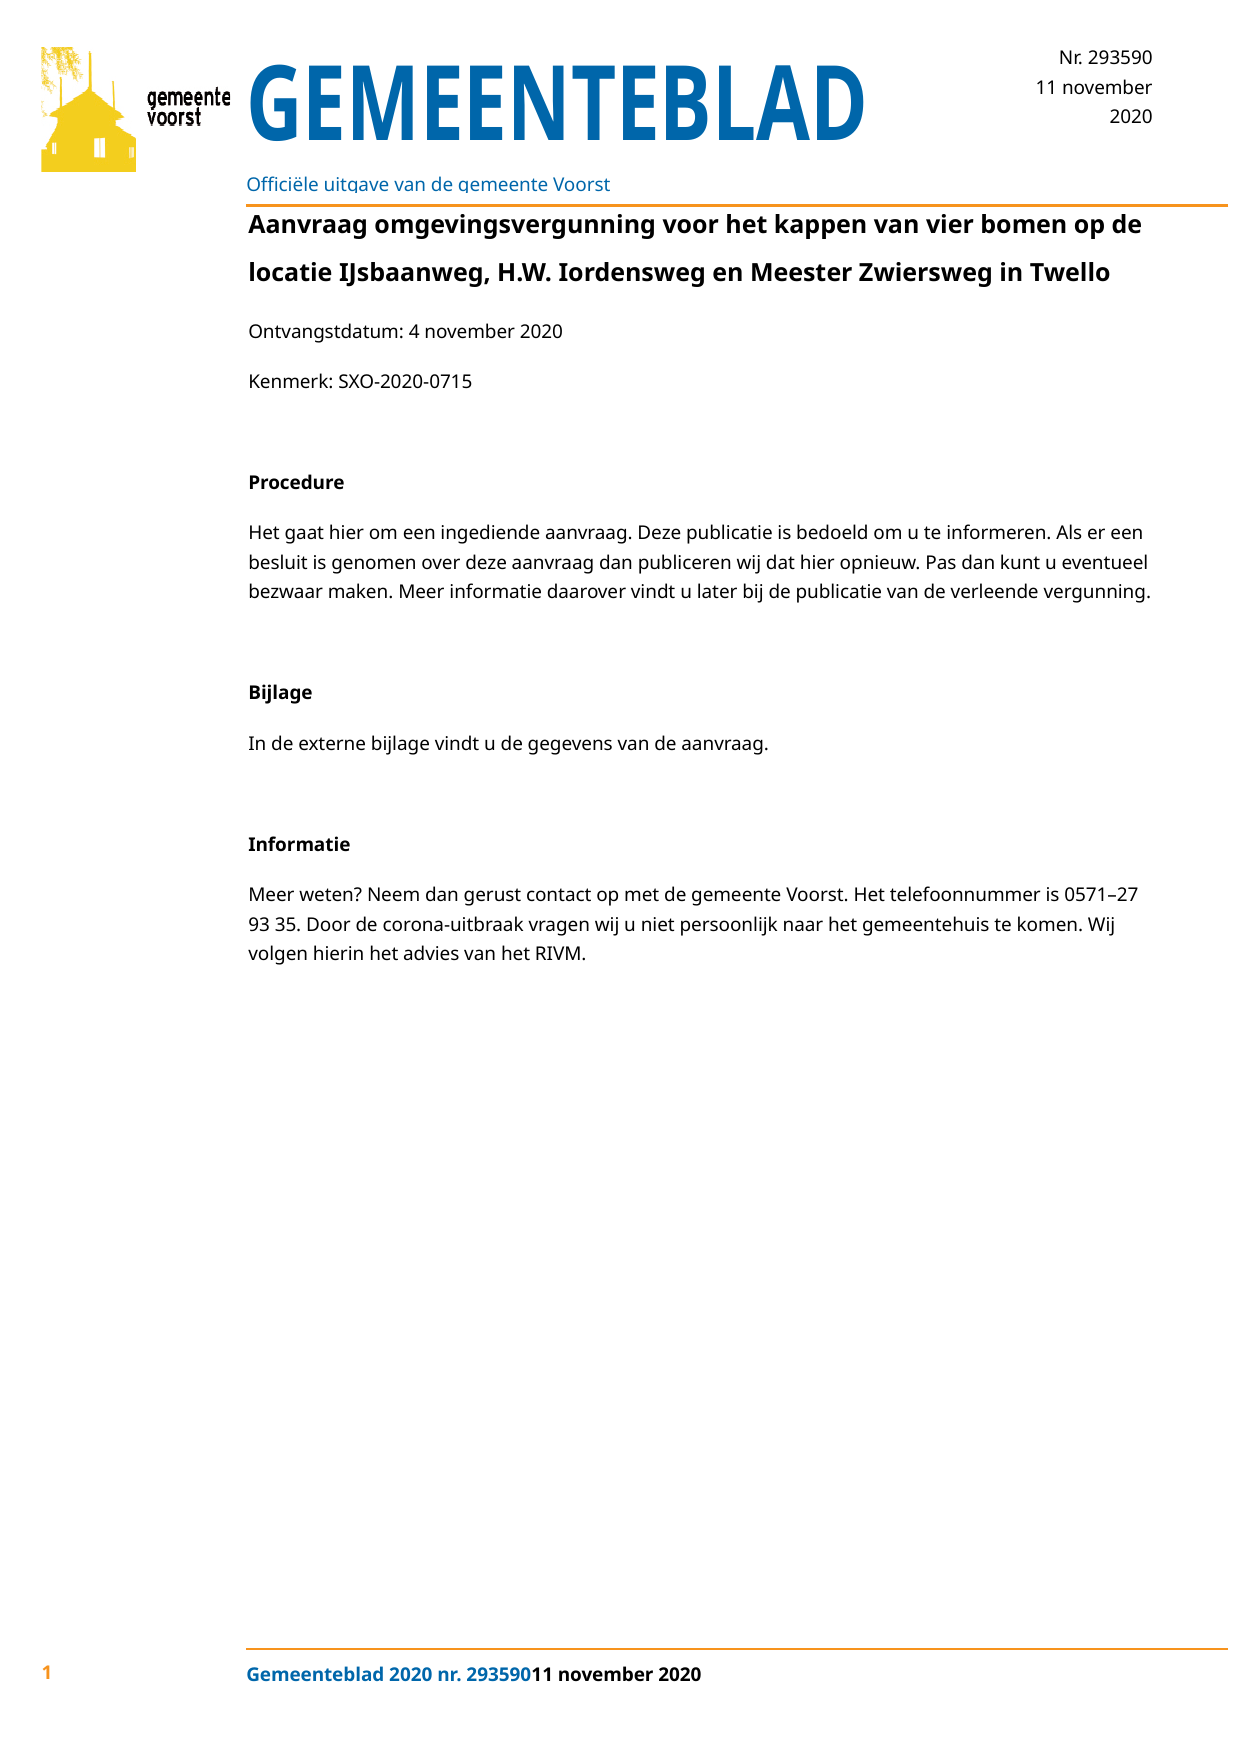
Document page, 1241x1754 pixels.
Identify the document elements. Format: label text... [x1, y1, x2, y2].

text Aanvraag omgevingsvergunning voor het kappen van vier bomen op de locatie IJsbaanweg, H.W. Iordensweg en Meester Zwiersweg in Twello [248, 207, 1152, 288]
text Procedure [248, 469, 1152, 495]
text Het gaat hier om een ingediende aanvraag. Deze publicatie is bedoeld om u te informeren. Als er een besluit is genomen over deze aanvraag dan publiceren wij dat hier opnieuw. Pas dan kunt u eventueel bezwaar maken. Meer informatie daarover vindt u later bij de publicatie van de verleende vergunning. [248, 519, 1152, 604]
text Kenmerk: SXO-2020-0715 [248, 368, 1152, 394]
text Meer weten? Neem dan gerust contact op met de gemeente Voorst. Het telefoonnummer is 0571–27 93 35. Door de corona-uitbraak vragen wij u niet persoonlijk naar het gemeentehuis te komen. Wij volgen hierin het advies van het RIVM. [248, 881, 1152, 966]
picture [41, 47, 231, 172]
text Bijlage [248, 679, 1152, 705]
text In de externe bijlage vindt u de gegevens van de aanvraag. [248, 730, 1152, 756]
text Informatie [248, 831, 1152, 857]
text Ontvangstdatum: 4 november 2020 [248, 318, 1152, 344]
